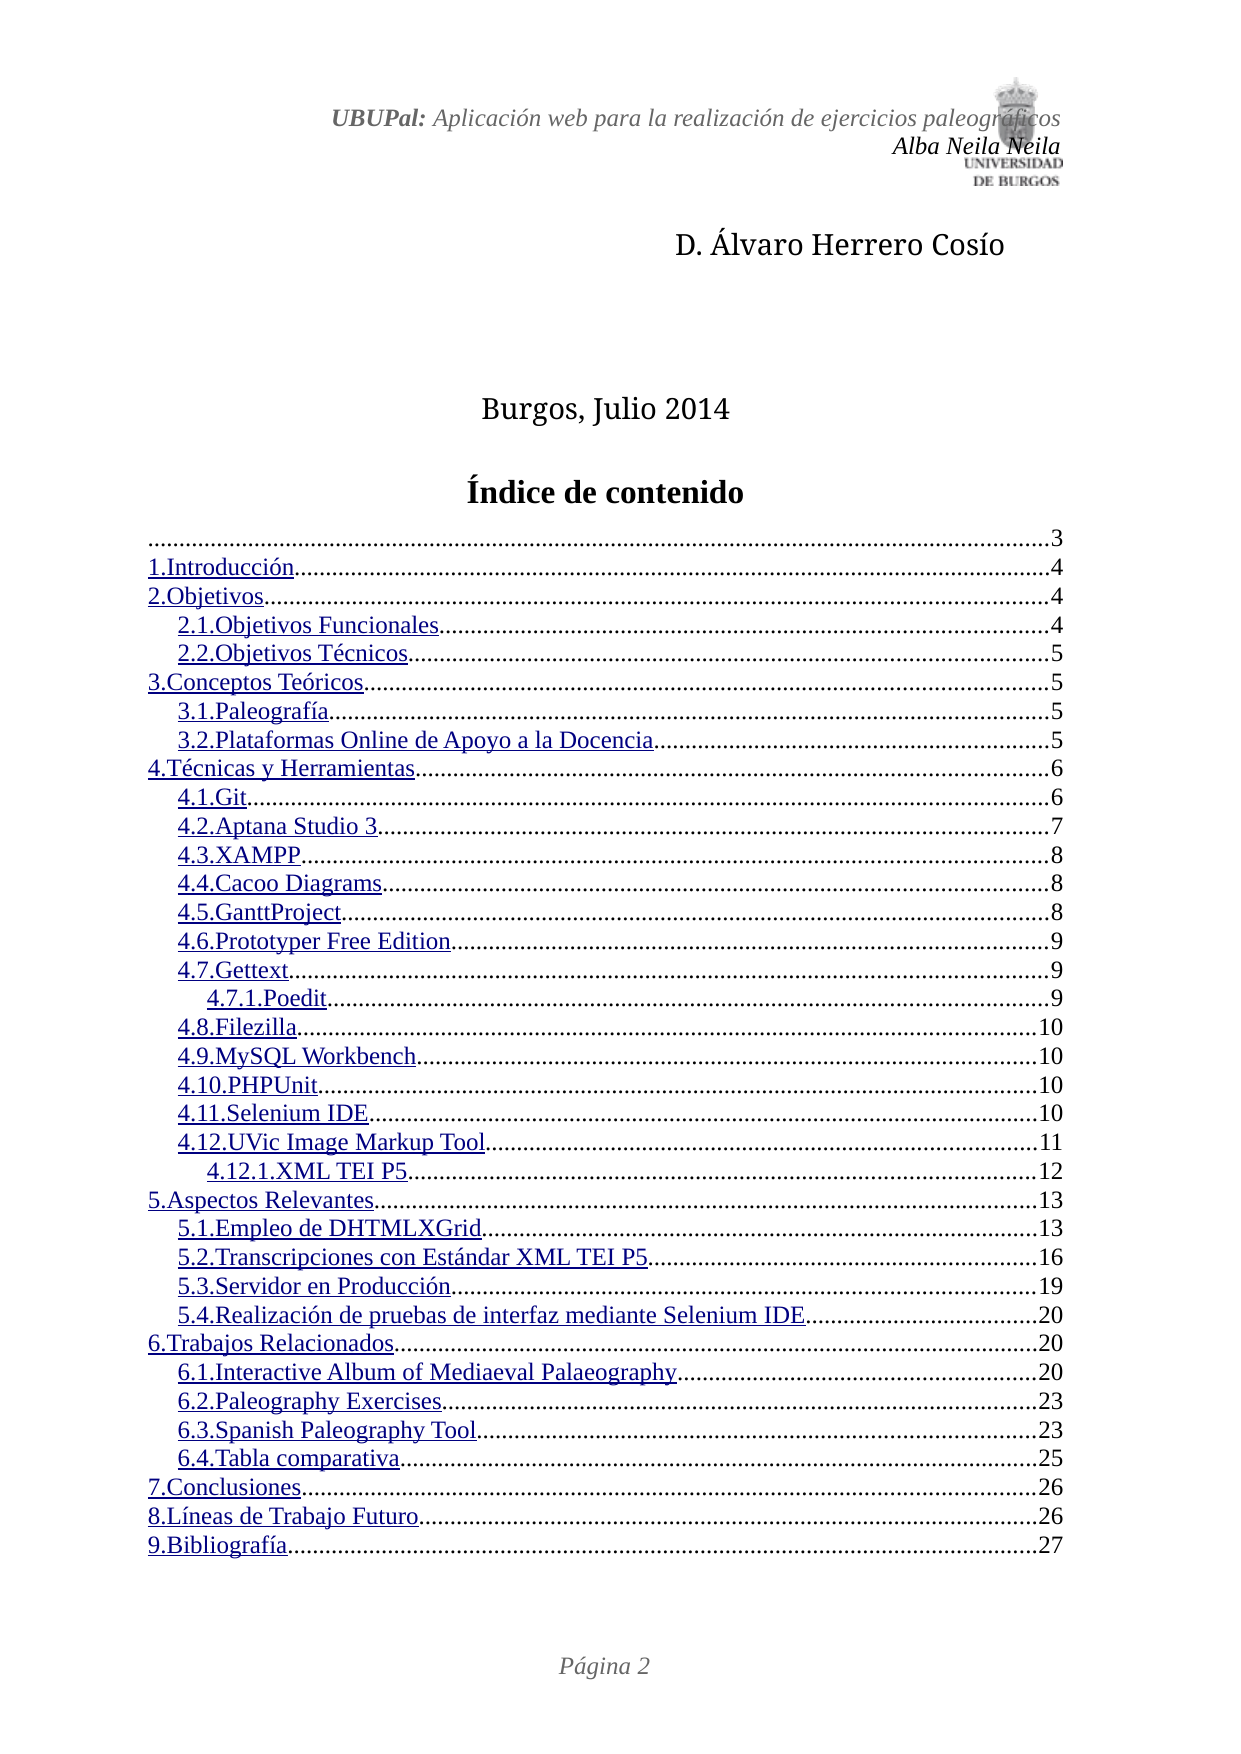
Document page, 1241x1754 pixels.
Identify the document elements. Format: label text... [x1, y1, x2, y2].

text Burgos, Julio 2014 [148, 388, 1063, 428]
text 4.5.GanttProject 8 [177, 897, 1063, 926]
text 3.Conceptos Teóricos 5 [148, 667, 1063, 696]
text 4.10.PHPUnit 10 [177, 1070, 1063, 1098]
text 2.2.Objetivos Técnicos 5 [177, 638, 1063, 667]
text 4.4.Cacoo Diagrams 8 [177, 868, 1063, 897]
text 5.1.Empleo de DHTMLXGrid 13 [177, 1213, 1063, 1242]
text 8.Líneas de Trabajo Futuro 26 [148, 1501, 1063, 1530]
text 2.Objetivos 4 [148, 581, 1063, 610]
subtitle Índice de contenido [148, 473, 1063, 511]
text 1.Introducción 4 [148, 552, 1063, 581]
picture [964, 77, 1063, 186]
text 4.12.1.XML TEI P5 12 [207, 1156, 1063, 1185]
text 2.1.Objetivos Funcionales 4 [177, 610, 1063, 638]
text 4.11.Selenium IDE 10 [177, 1098, 1063, 1127]
text 5.3.Servidor en Producción 19 [177, 1271, 1063, 1300]
text 6.2.Paleography Exercises 23 [177, 1386, 1063, 1415]
text 4.3.XAMPP 8 [177, 840, 1063, 868]
text 7.Conclusiones 26 [148, 1472, 1063, 1501]
text 5.Aspectos Relevantes 13 [148, 1185, 1063, 1213]
text 6.3.Spanish Paleography Tool 23 [177, 1415, 1063, 1443]
text 3.1.Paleografía 5 [177, 696, 1063, 725]
text 4.Técnicas y Herramientas 6 [148, 753, 1063, 782]
text 4.12.UVic Image Markup Tool 11 [177, 1127, 1063, 1156]
text 4.1.Git 6 [177, 782, 1063, 811]
text 6.1.Interactive Album of Mediaeval Palaeography 20 [177, 1357, 1063, 1386]
table_cell D. Álvaro Herrero Cosío [616, 218, 1064, 269]
text 4.8.Filezilla 10 [177, 1012, 1063, 1041]
text 9.Bibliografía 27 [148, 1530, 1063, 1558]
text 4.7.1.Poedit 9 [207, 983, 1063, 1012]
text 4.7.Gettext 9 [177, 955, 1063, 983]
text 4.9.MySQL Workbench 10 [177, 1041, 1063, 1070]
text 5.2.Transcripciones con Estándar XML TEI P5 16 [177, 1242, 1063, 1271]
text 4.2.Aptana Studio 3 7 [177, 811, 1063, 840]
text 3.2.Plataformas Online de Apoyo a la Docencia 5 [177, 725, 1063, 753]
text 3 [148, 523, 1063, 552]
text 6.4.Tabla comparativa 25 [177, 1443, 1063, 1472]
table_cell [148, 218, 616, 269]
text 6.Trabajos Relacionados 20 [148, 1328, 1063, 1357]
text 5.4.Realización de pruebas de interfaz mediante Selenium IDE 20 [177, 1300, 1063, 1328]
text 4.6.Prototyper Free Edition 9 [177, 926, 1063, 955]
